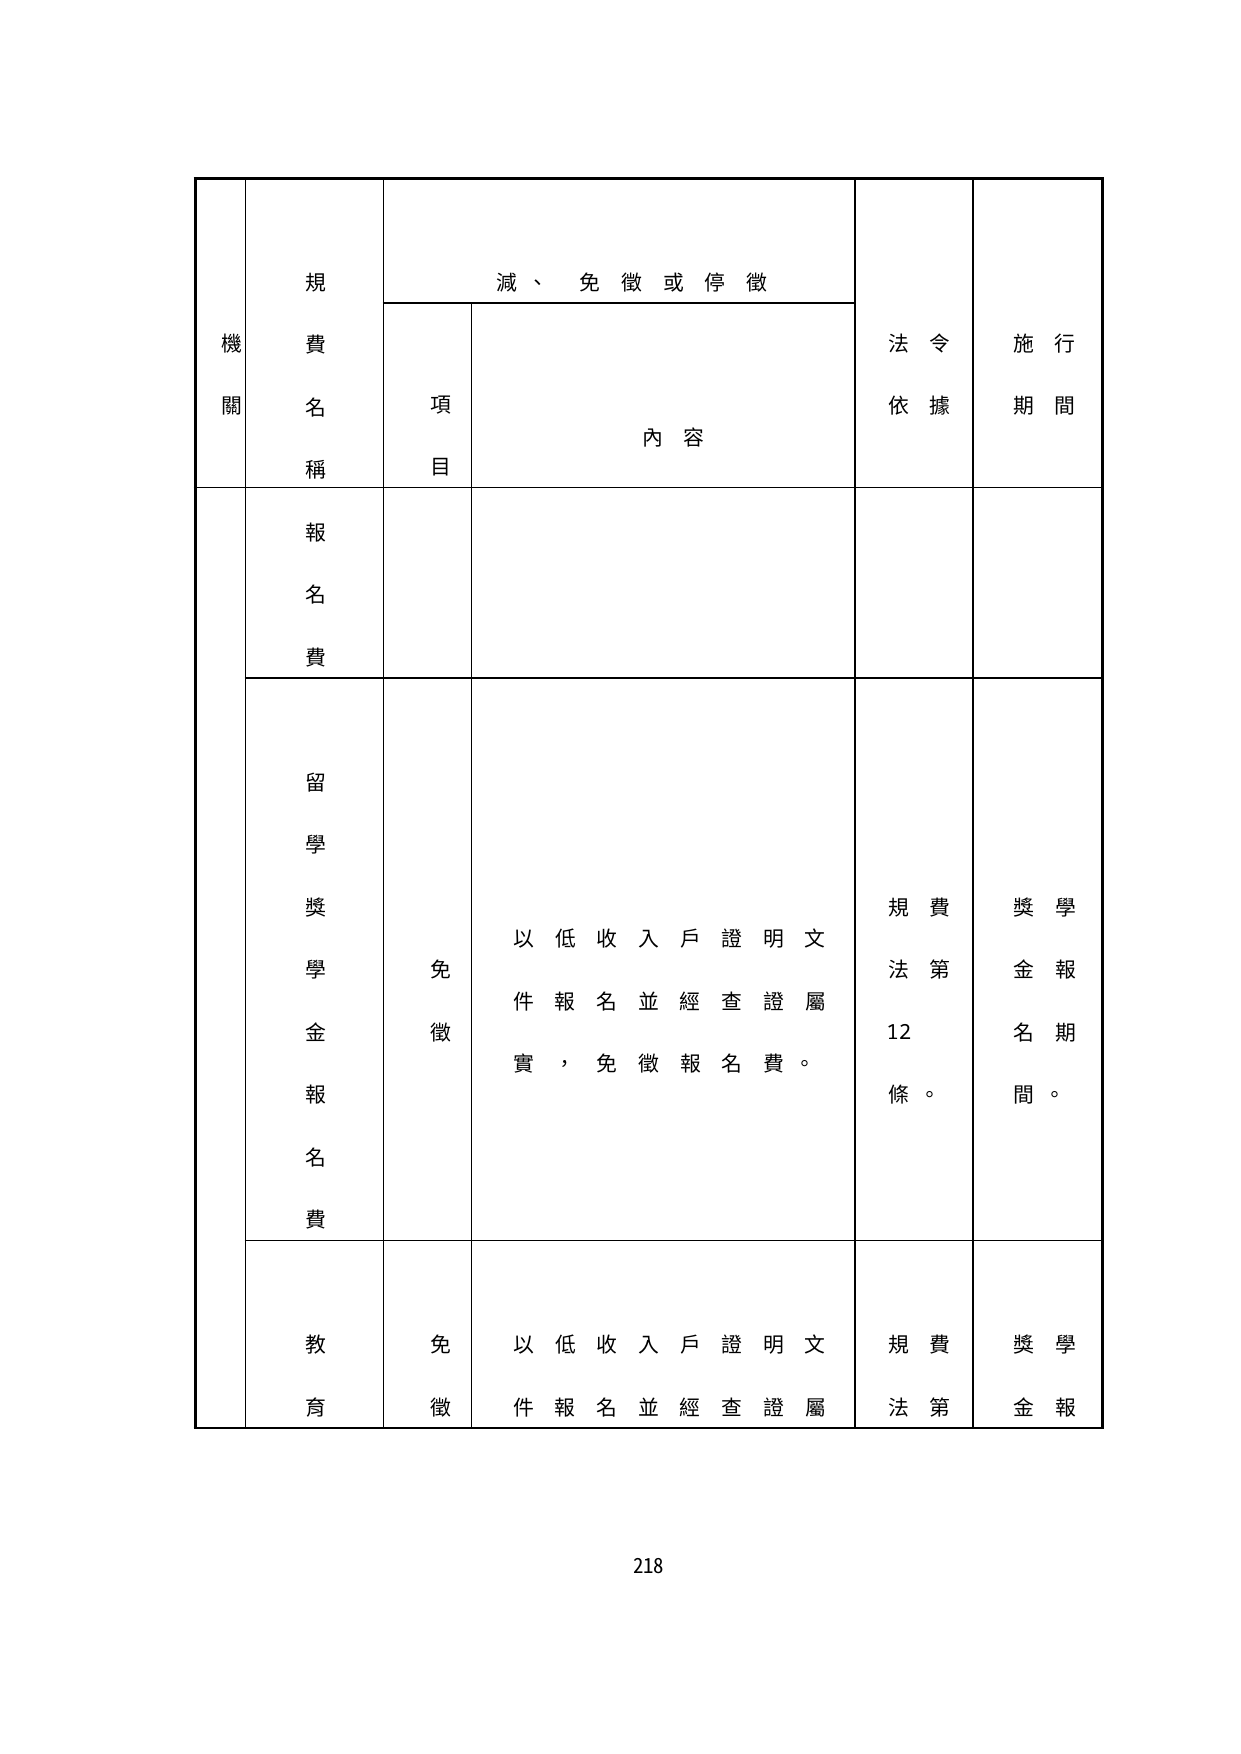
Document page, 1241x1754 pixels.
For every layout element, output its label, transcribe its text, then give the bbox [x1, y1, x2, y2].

table_header 機關 [197, 180, 245, 487]
table_header 規費名稱 [246, 180, 383, 487]
table_header 施行期間 [974, 180, 1101, 487]
table_cell [472, 488, 854, 677]
table_header 法令依據 [856, 180, 972, 487]
table_cell 獎學金報名期間。 [974, 679, 1101, 1240]
table_cell 獎學金報 [974, 1241, 1101, 1427]
table_cell 免徵 [384, 679, 471, 1240]
table_cell 免徵 [384, 1241, 471, 1427]
table_cell 內容 [472, 304, 854, 487]
table_cell 留學獎學金報名費 [246, 679, 383, 1240]
table_cell 以低收入戶證明文件報名並經查證屬實，免徵報名費。 [472, 679, 854, 1240]
table_cell 規費法第 [856, 1241, 972, 1427]
table_header 減、免徵或停徵 [384, 180, 854, 302]
table_cell 報名費 [246, 488, 383, 677]
table_cell 項目 [384, 304, 471, 487]
table_cell 規費法第12條。 [856, 679, 972, 1240]
table_cell [384, 488, 471, 677]
table_cell [197, 488, 245, 1427]
table_cell 以低收入戶證明文件報名並經查證屬 [472, 1241, 854, 1427]
table_cell 教育 [246, 1241, 383, 1427]
table_cell [856, 488, 972, 677]
table_cell [974, 488, 1101, 677]
